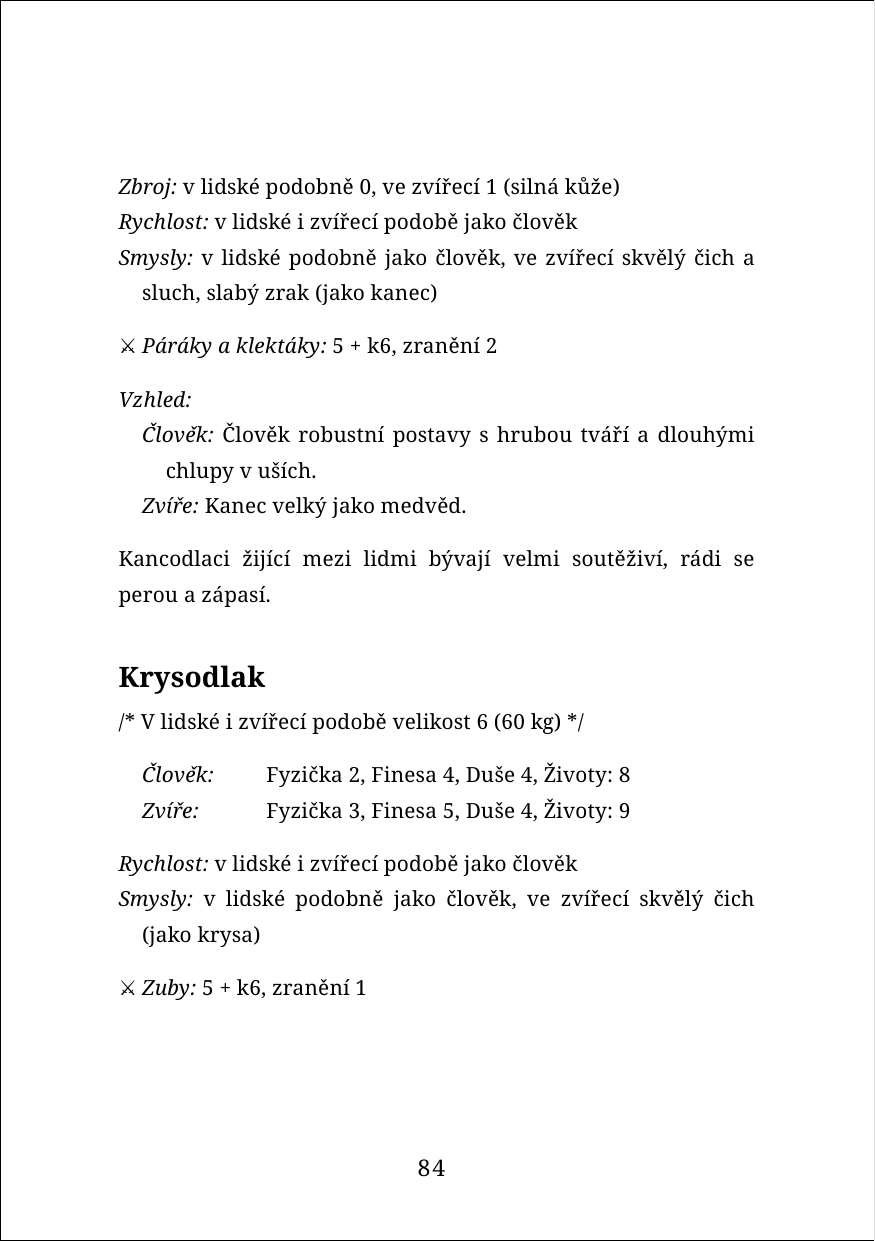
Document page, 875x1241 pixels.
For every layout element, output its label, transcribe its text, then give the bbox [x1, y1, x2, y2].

text ⚔ Páráky a klektáky: 5 + k6, zranění 2 [118, 332, 756, 360]
text Člověk: Člověk robustní postavy s hrubou tváří a dlouhými chlupy v uších. [142, 420, 756, 484]
text Zvíře: Fyzička 3, Finesa 5, Duše 4, Životy: 9 [142, 796, 756, 824]
text Zvíře: Kanec velký jako medvěd. [142, 491, 756, 520]
text /* V lidské i zvířecí podobě velikost 6 (60 kg) */ [118, 707, 756, 736]
text Smysly: v lidské podobně jako člověk, ve zvířecí skvělý čich a sluch, slabý zrak (jako kanec) [118, 243, 756, 307]
text Zbroj: v lidské podobně 0, ve zvířecí 1 (silná kůže) [118, 172, 756, 200]
text Člověk: Fyzička 2, Finesa 4, Duše 4, Životy: 8 [142, 760, 756, 789]
text Kancodlaci žijící mezi lidmi bývají velmi soutěživí, rádi se perou a zápasí. [118, 544, 756, 608]
text Rychlost: v lidské i zvířecí podobě jako člověk [118, 849, 756, 877]
text Rychlost: v lidské i zvířecí podobě jako člověk [118, 207, 756, 236]
text ⚔ Zuby: 5 + k6, zranění 1 [118, 973, 756, 1002]
text Vzhled: [118, 385, 756, 413]
subtitle Krysodlak [118, 657, 756, 695]
text Smysly: v lidské podobně jako člověk, ve zvířecí skvělý čich (jako krysa) [118, 884, 756, 948]
